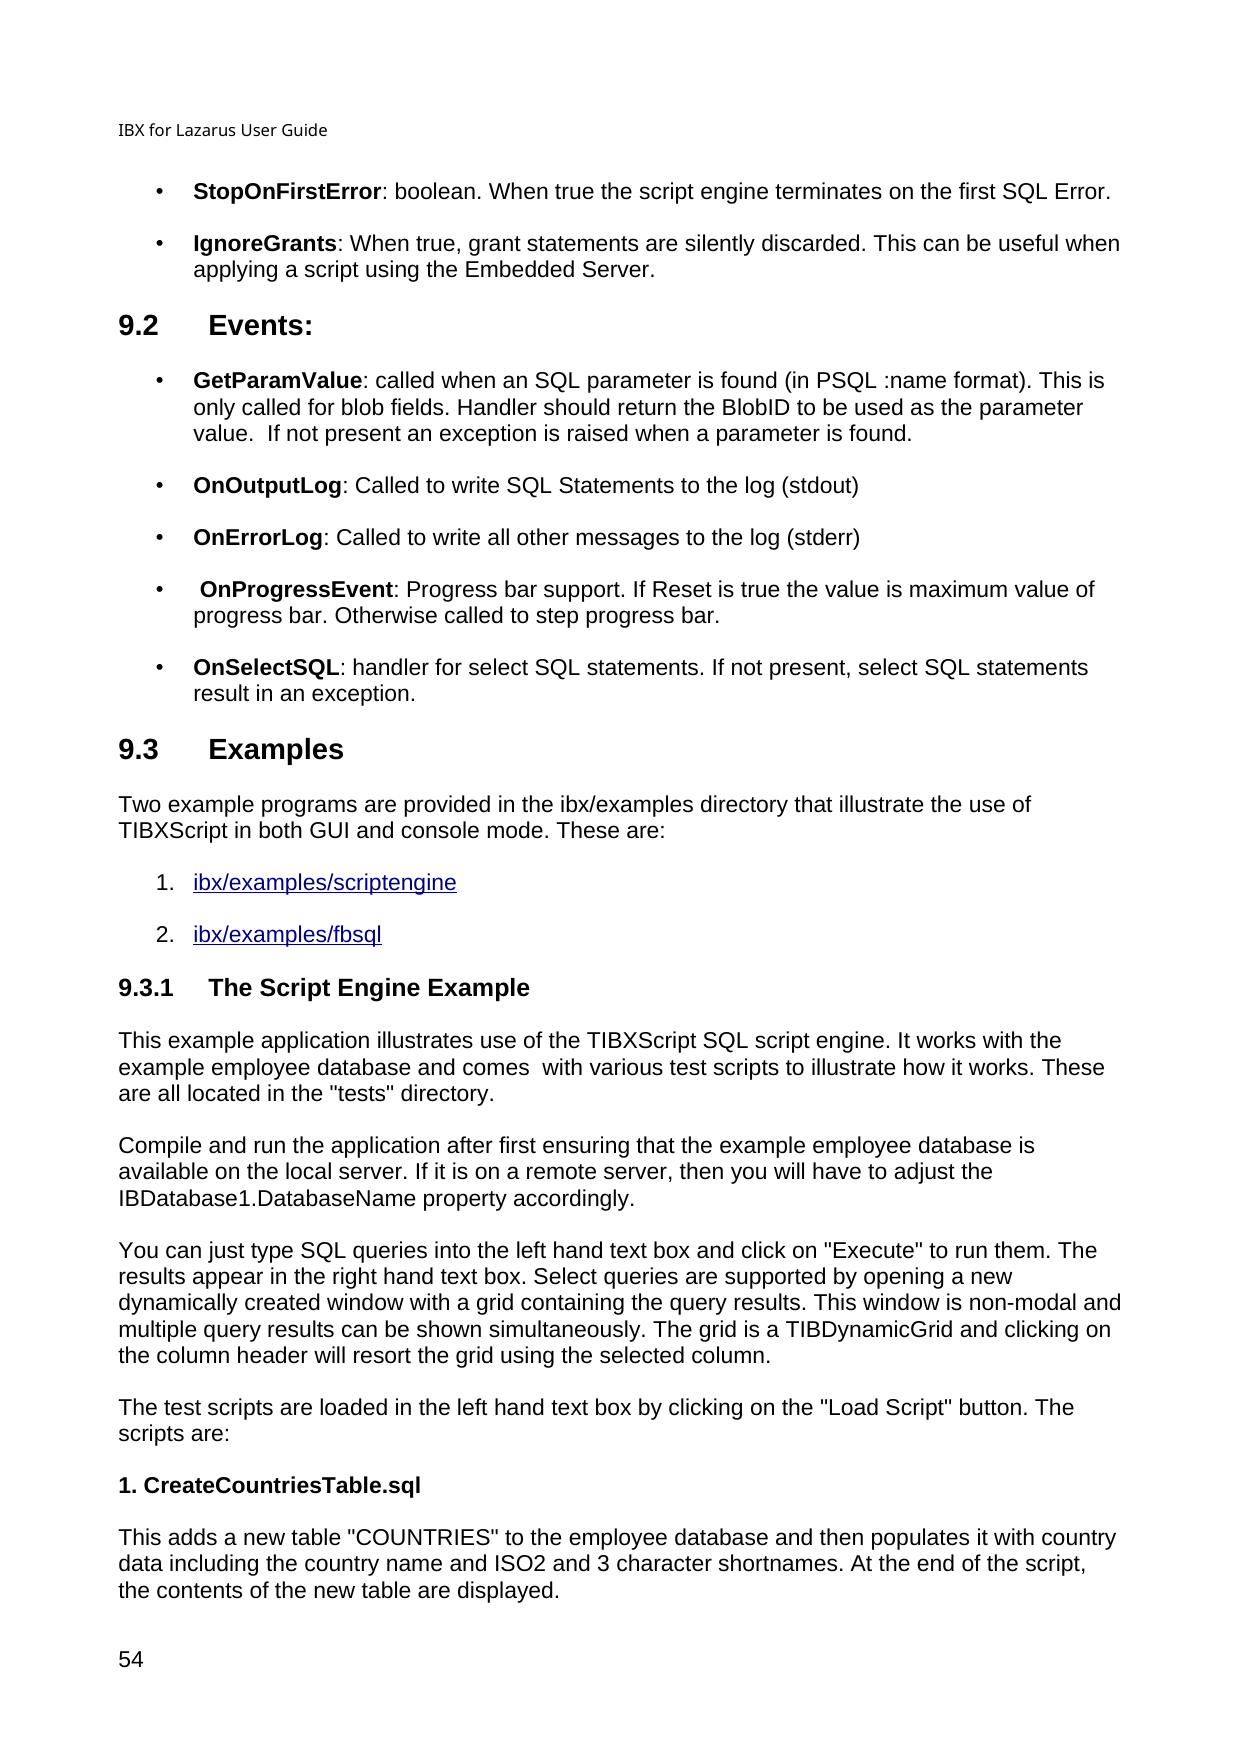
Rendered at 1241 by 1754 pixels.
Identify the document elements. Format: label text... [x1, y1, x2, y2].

subtitle Events: [118, 308, 1122, 342]
list GetParamValue: called when an SQL parameter is found (in PSQL :name format). This is only called for blob fields. Handler should return the BlobID to be used as the parameter value. If not present an exception is raised when a parameter is found. [156, 367, 1122, 446]
subtitle Examples [118, 732, 1122, 766]
text 1. CreateCountriesTable.sql [118, 1472, 1122, 1498]
list OnOutputLog: Called to write SQL Statements to the log (stdout) [156, 472, 1122, 498]
subtitle The Script Engine Example [118, 973, 1122, 1002]
text Two example programs are provided in the ibx/examples directory that illustrate the use of TIBXScript in both GUI and console mode. These are: [118, 791, 1122, 844]
list OnSelectSQL: handler for select SQL statements. If not present, select SQL statements result in an exception. [156, 654, 1122, 707]
text Compile and run the application after first ensuring that the example employee database is available on the local server. If it is on a remote server, then you will have to adjust the IBDatabase1.DatabaseName property accordingly. [118, 1132, 1122, 1211]
text This example application illustrates use of the TIBXScript SQL script engine. It works with the example employee database and comes with various test scripts to illustrate how it works. These are all located in the "tests" directory. [118, 1027, 1122, 1106]
list OnProgressEvent: Progress bar support. If Reset is true the value is maximum value of progress bar. Otherwise called to step progress bar. [156, 576, 1122, 628]
list ibx/examples/fbsql [156, 921, 1122, 948]
text You can just type SQL queries into the left hand text box and click on "Execute" to run them. The results appear in the right hand text box. Select queries are supported by opening a new dynamically created window with a grid containing the query results. This window is non-modal and multiple query results can be shown simultaneously. The grid is a TIBDynamicGrid and clicking on the column header will resort the grid using the selected column. [118, 1237, 1122, 1368]
list OnErrorLog: Called to write all other messages to the log (stderr) [156, 524, 1122, 550]
list StopOnFirstError: boolean. When true the script engine terminates on the first SQL Error. [156, 178, 1122, 204]
text This adds a new table "COUNTRIES" to the employee database and then populates it with country data including the country name and ISO2 and 3 character shortnames. At the end of the script, the contents of the new table are displayed. [118, 1524, 1122, 1603]
text The test scripts are loaded in the left hand text box by clicking on the "Load Script" button. The scripts are: [118, 1394, 1122, 1447]
list ibx/examples/scriptengine [156, 869, 1122, 896]
list IgnoreGrants: When true, grant statements are silently discarded. This can be useful when applying a script using the Embedded Server. [156, 230, 1122, 283]
